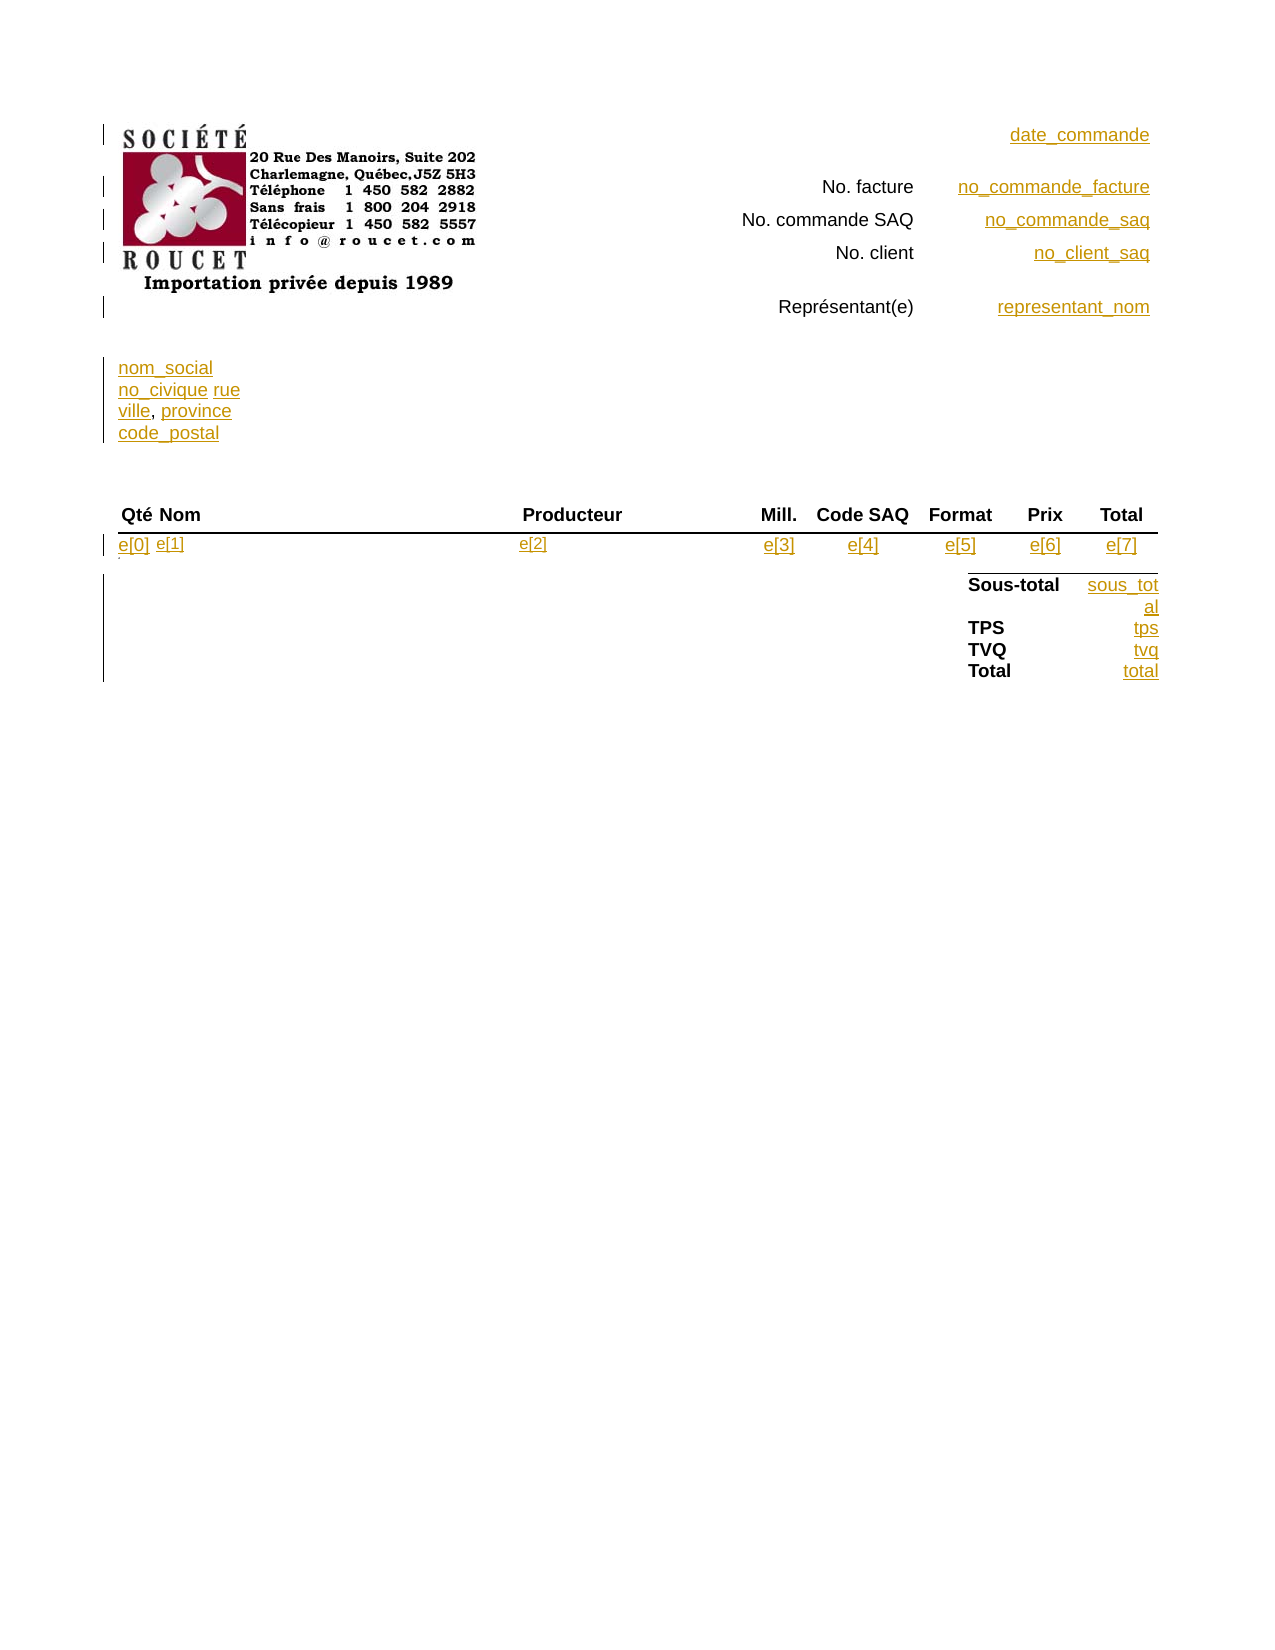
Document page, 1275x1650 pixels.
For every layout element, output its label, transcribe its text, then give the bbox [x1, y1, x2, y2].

table_cell Représentant(e) [643, 269, 919, 336]
table_header Sous-total [968, 574, 1085, 617]
table_cell e[4] [810, 534, 916, 556]
table_cell Total [968, 660, 1085, 682]
text code_postal [118, 422, 1157, 443]
table_cell no_commande_saq [919, 203, 1155, 236]
table_cell no_client_saq [919, 236, 1155, 269]
picture [118, 122, 480, 296]
text ville, province [118, 400, 1157, 422]
table_cell total [1085, 660, 1158, 682]
table_cell TPS [968, 617, 1085, 639]
text no_civique rue [118, 379, 1157, 400]
table_cell e[6] [1005, 534, 1085, 556]
table_cell e[7] [1085, 534, 1158, 556]
table_cell e[5] [916, 534, 1005, 556]
table_header Mill. [748, 501, 810, 532]
table_cell tvq [1085, 639, 1158, 660]
table_header Prix [1005, 501, 1085, 532]
table_cell representant_nom [919, 269, 1155, 336]
table_cell tps [1085, 617, 1158, 639]
table_cell TVQ [968, 639, 1085, 660]
table_header date_commande [919, 118, 1155, 170]
table_cell e[2] [519, 534, 748, 556]
table_header Total [1085, 501, 1158, 532]
table_cell no_commande_facture [919, 170, 1155, 203]
table_header Format [916, 501, 1005, 532]
table_cell e[3] [748, 534, 810, 556]
table_cell No. commande SAQ [643, 203, 919, 236]
table_header Qté [118, 501, 156, 532]
table_cell e[0] [118, 534, 156, 556]
table_cell No. client [643, 236, 919, 269]
table_header sous_total [1085, 574, 1158, 617]
table_cell e[1] [156, 534, 519, 556]
text a [118, 556, 1157, 561]
table_header Nom [156, 501, 519, 532]
table_cell No. facture [643, 170, 919, 203]
table_header Producteur [519, 501, 748, 532]
table_header [643, 118, 919, 170]
text nom_social [118, 357, 1157, 379]
table_header Code SAQ [810, 501, 916, 532]
